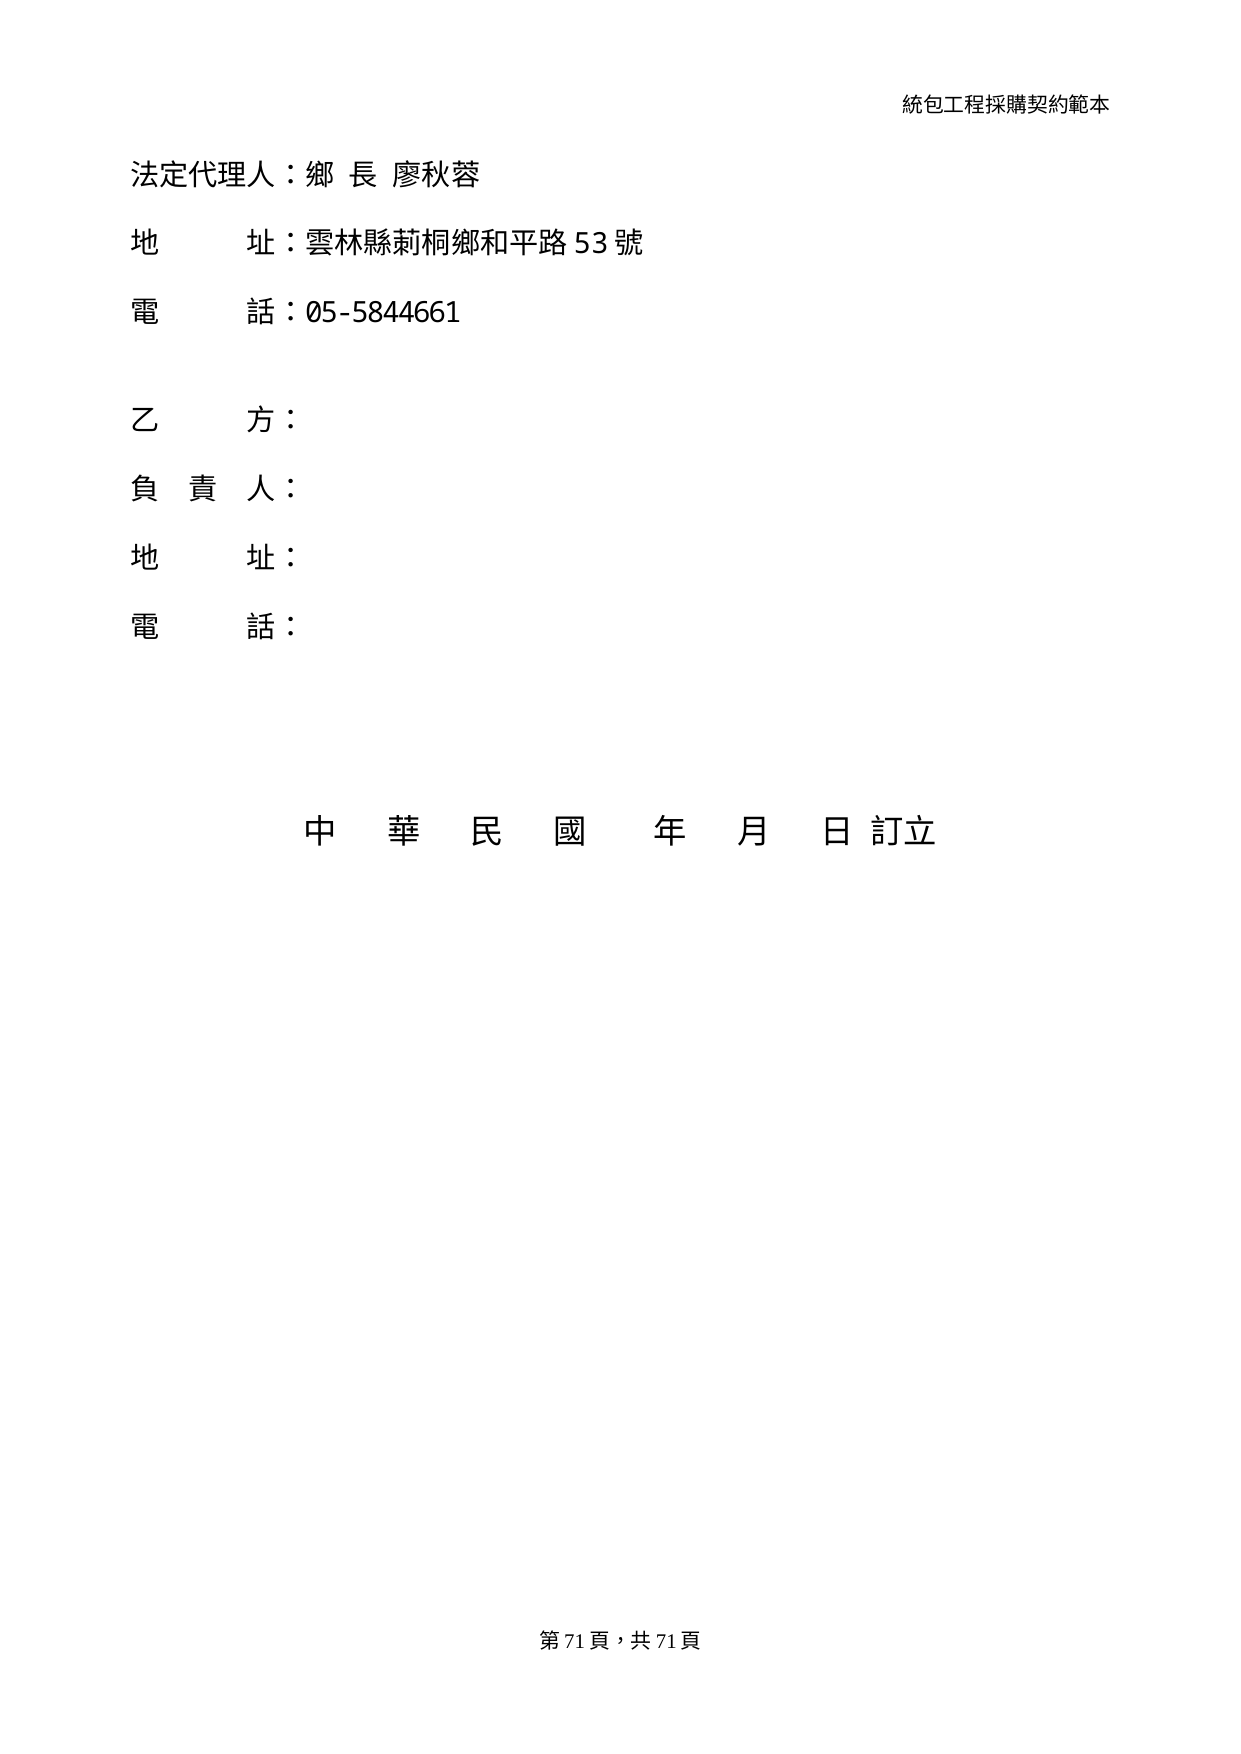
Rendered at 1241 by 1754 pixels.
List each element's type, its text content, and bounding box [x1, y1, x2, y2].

text 地 址： [130, 513, 1110, 582]
text 負 責 人： [130, 444, 1110, 513]
text 電 話： [130, 582, 1110, 651]
text 法定代理人：鄉 長 廖秋蓉 [130, 130, 1110, 199]
text 中 華 民 國 年 月 日 訂立 [130, 788, 1110, 857]
text 乙 方： [130, 376, 1110, 444]
text 地 址：雲林縣莿桐鄉和平路53號 [130, 199, 1110, 267]
text 電 話：05-5844661 [130, 267, 1110, 336]
